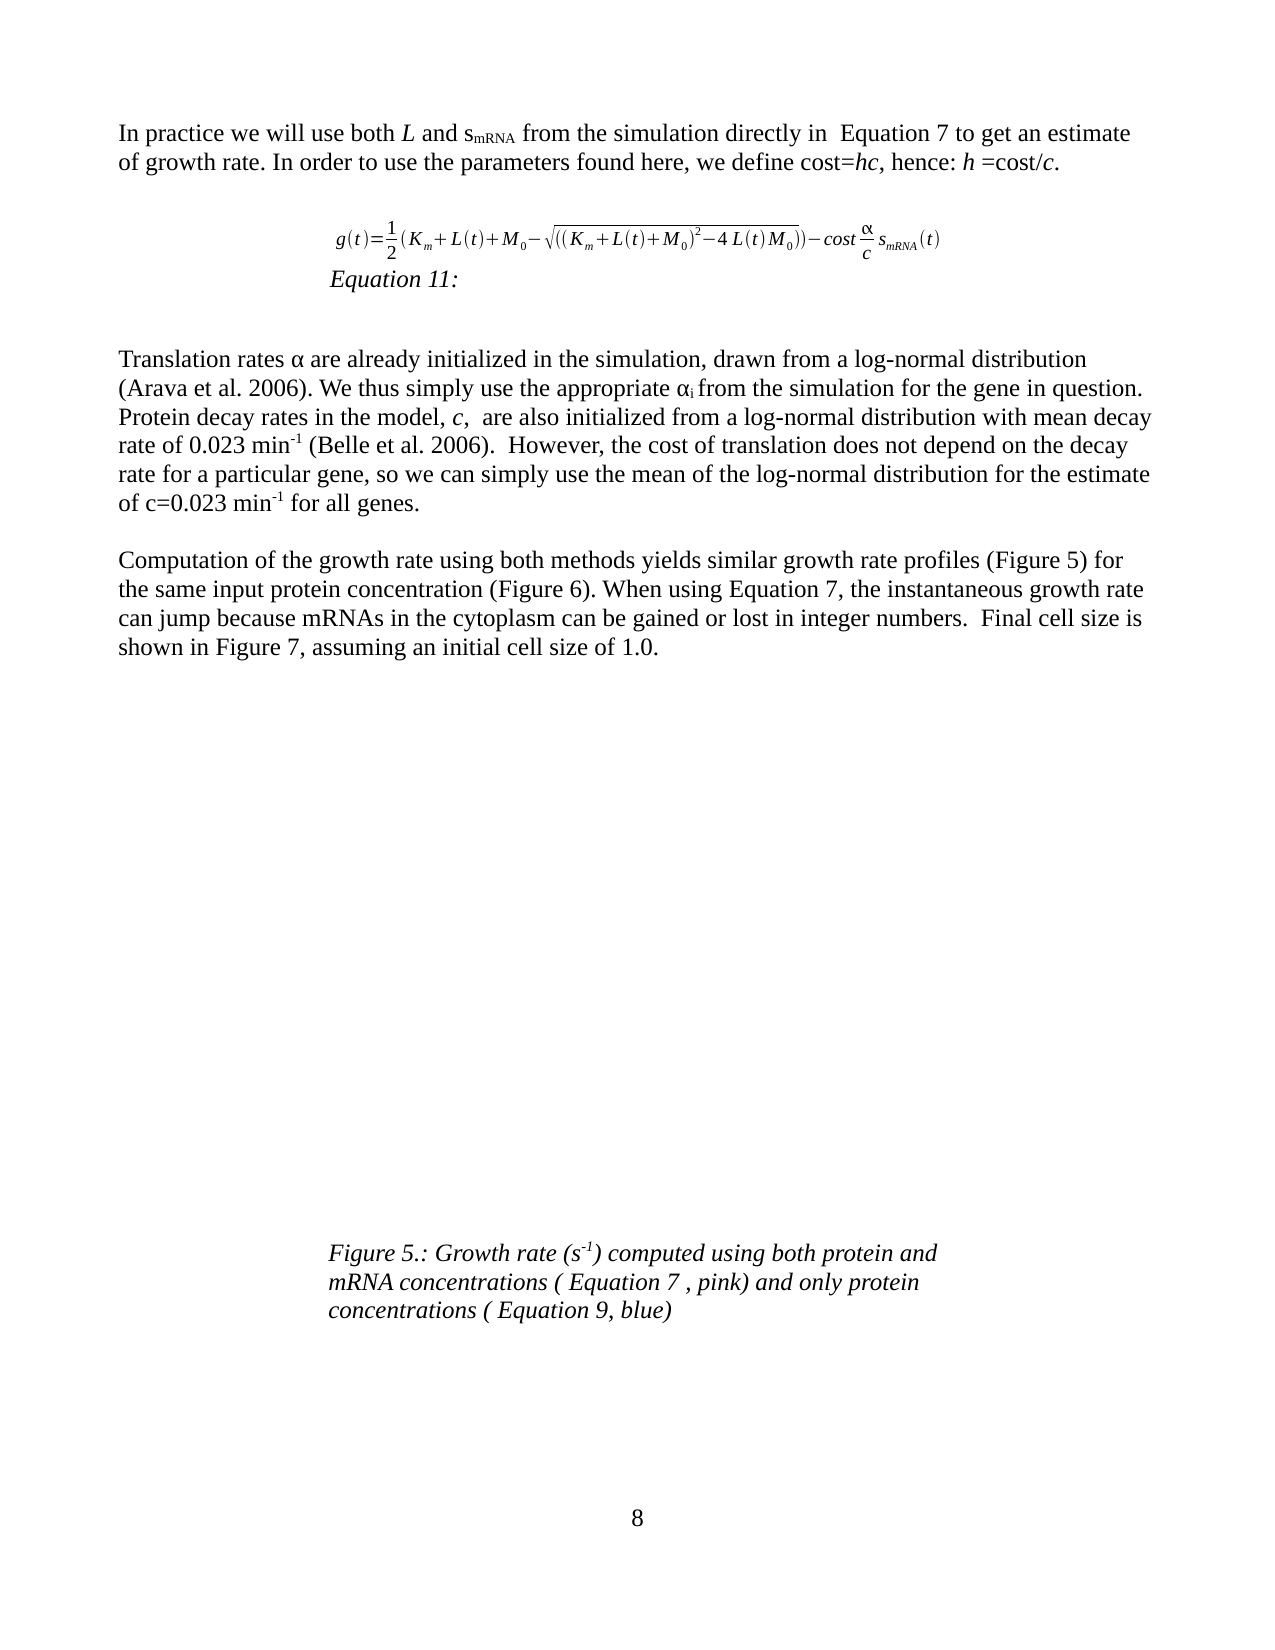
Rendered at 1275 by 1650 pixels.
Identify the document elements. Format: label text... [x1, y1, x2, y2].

text Equation 11: [329, 217, 945, 292]
text Figure 5.: Growth rate (s-1) computed using both protein and mRNA concentrations ( Equation 7 , pink) and only protein concentrations ( Equation 9, blue) [328, 702, 947, 1324]
text Computation of the growth rate using both methods yields similar growth rate profiles (Figure 5) for the same input protein concentration (Figure 6). When using Equation 7, the instantaneous growth rate can jump because mRNAs in the cytoplasm can be gained or lost in integer numbers. Final cell size is shown in Figure 7, assuming an initial cell size of 1.0. [118, 545, 1157, 660]
text In practice we will use both L and smRNA from the simulation directly in Equation 7 to get an estimate of growth rate. In order to use the parameters found here, we define cost=hc, hence: h =cost/c. [118, 118, 1157, 176]
text Translation rates α are already initialized in the simulation, drawn from a log-normal distribution (Arava et al. 2006). We thus simply use the appropriate αi from the simulation for the gene in question. Protein decay rates in the model, c, are also initialized from a log-normal distribution with mean decay rate of 0.023 min-1 (Belle et al. 2006). However, the cost of translation does not depend on the decay rate for a particular gene, so we can simply use the mean of the log-normal distribution for the estimate of c=0.023 min-1 for all genes. [118, 344, 1157, 517]
